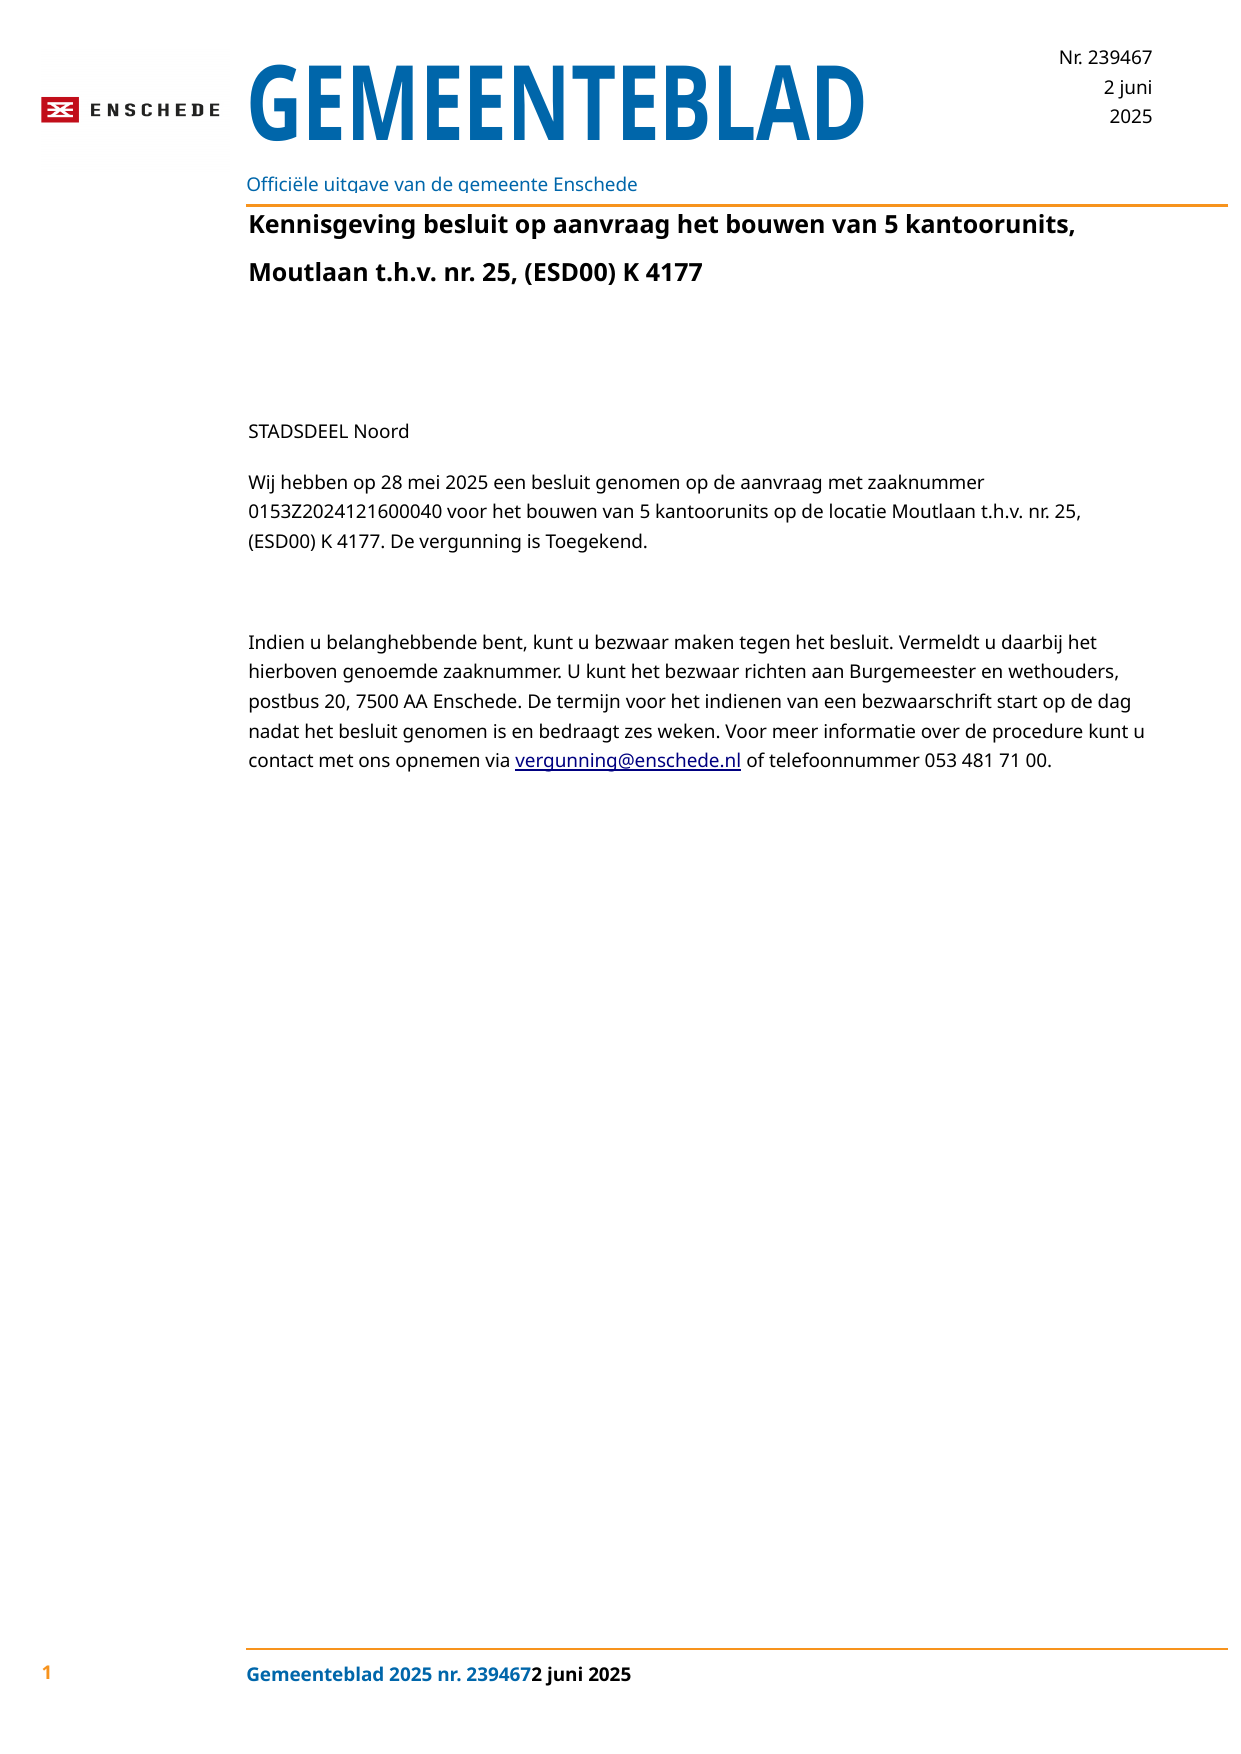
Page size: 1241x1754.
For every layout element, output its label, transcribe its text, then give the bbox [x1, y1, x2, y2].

text Wij hebben op 28 mei 2025 een besluit genomen op de aanvraag met zaaknummer 0153Z2024121600040 voor het bouwen van 5 kantoorunits op de locatie Moutlaan t.h.v. nr. 25, (ESD00) K 4177. De vergunning is Toegekend. [248, 469, 1152, 554]
picture [41, 47, 231, 172]
text STADSDEEL Noord [248, 419, 1152, 444]
text Kennisgeving besluit op aanvraag het bouwen van 5 kantoorunits, Moutlaan t.h.v. nr. 25, (ESD00) K 4177 [248, 207, 1152, 288]
text Indien u belanghebbende bent, kunt u bezwaar maken tegen het besluit. Vermeldt u daarbij het hierboven genoemde zaaknummer. U kunt het bezwaar richten aan Burgemeester en wethouders, postbus 20, 7500 AA Enschede. De termijn voor het indienen van een bezwaarschrift start op de dag nadat het besluit genomen is en bedraagt zes weken. Voor meer informatie over de procedure kunt u contact met ons opnemen via vergunning@enschede.nl of telefoonnummer 053 481 71 00. [248, 629, 1152, 773]
